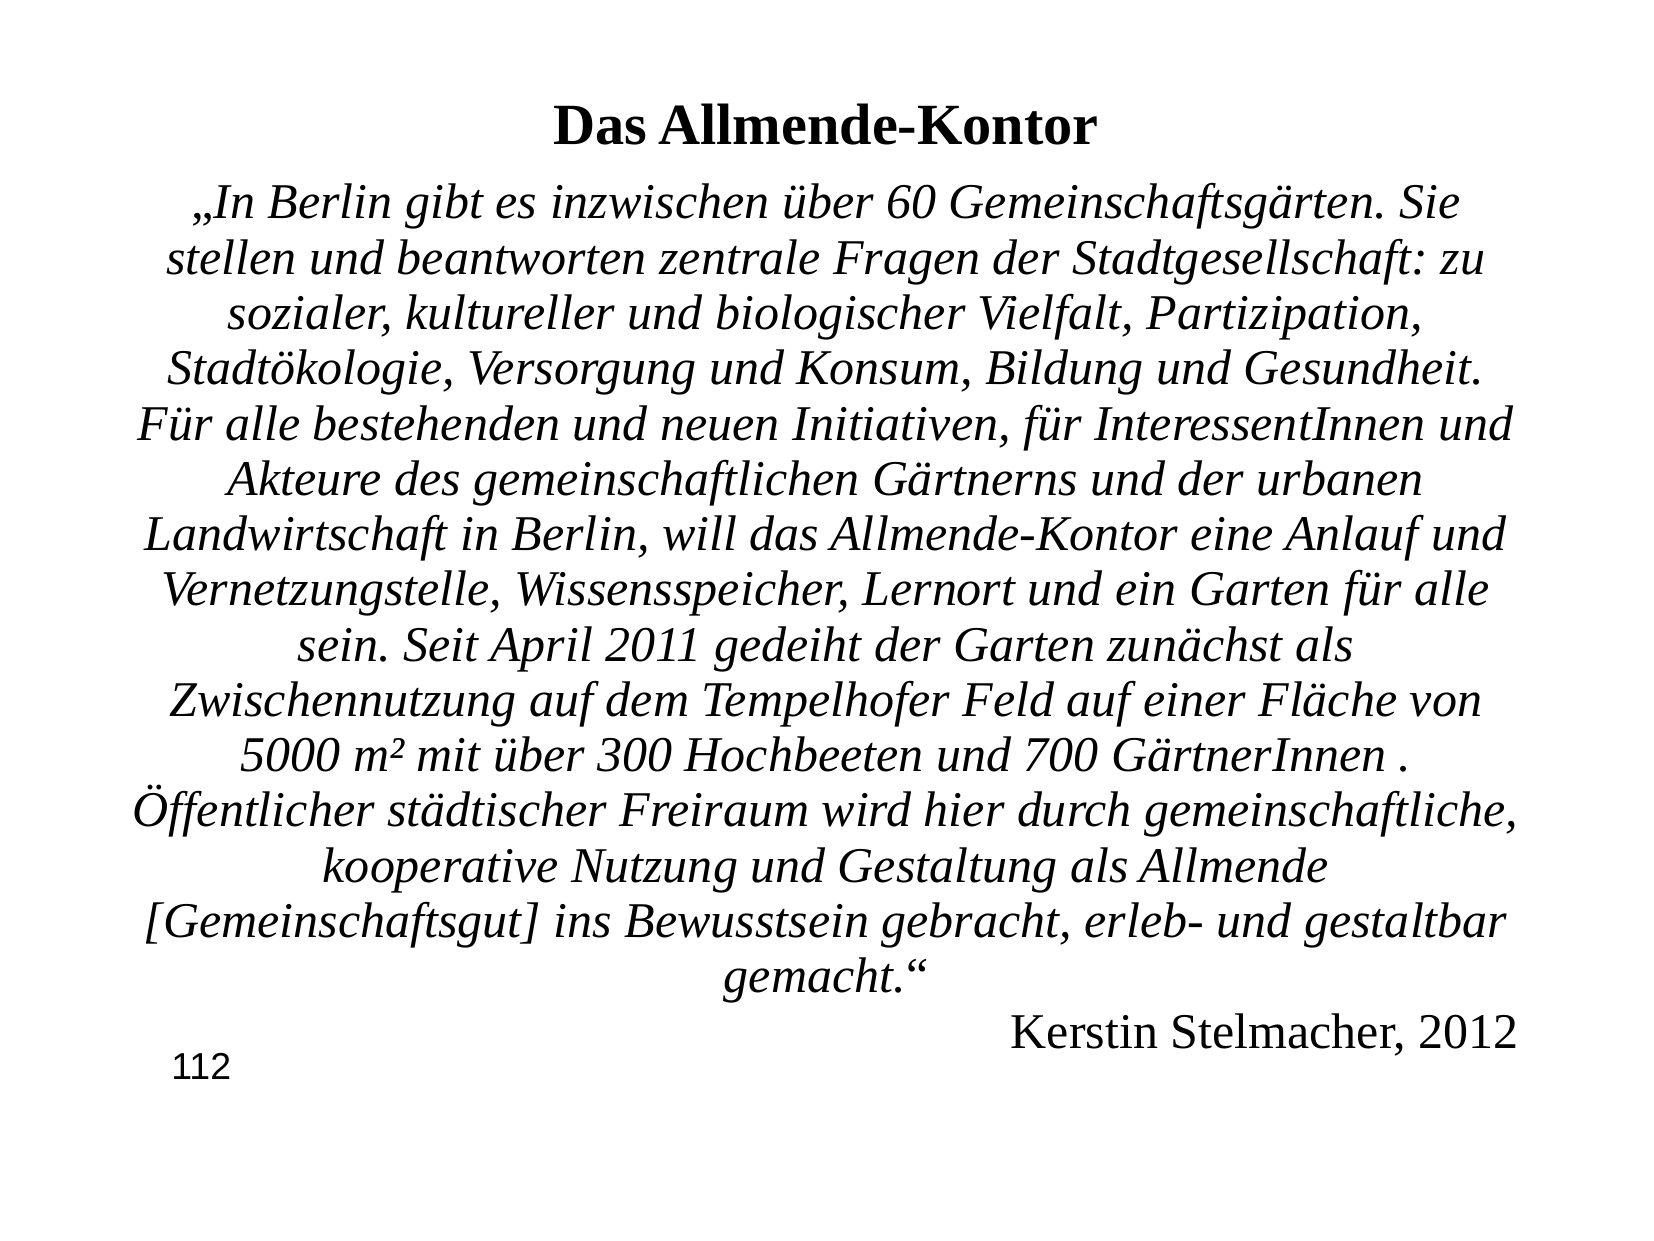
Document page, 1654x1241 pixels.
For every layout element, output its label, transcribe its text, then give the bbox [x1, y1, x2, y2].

text_box [156, 1038, 374, 1109]
text_box Das Allmende-Kontor „In Berlin gibt es inzwischen über 60 Gemeinschaftsgärten. Sie stellen und beantworten zentrale Fragen der Stadtgesellschaft: zu sozialer, kultureller und biologischer Vielfalt, Partizipation, Stadtökologie, Versorgung und Konsum, Bildung und Gesundheit. Für alle bestehenden und neuen Initiativen, für InteressentInnen und Akteure des gemeinschaftlichen Gärtnerns und der urbanen Landwirtschaft in Berlin, will das Allmende-Kontor eine Anlauf und Vernetzungstelle, Wissensspeicher, Lernort und ein Garten für alle sein. Seit April 2011 gedeiht der Garten zunächst als Zwischennutzung auf dem Tempelhofer Feld auf einer Fläche von 5000 m² mit über 300 Hochbeeten und 700 GärtnerInnen . Öffentlicher städtischer Freiraum wird hier durch gemeinschaftliche, kooperative Nutzung und Gestaltung als Allmende [Gemeinschaftsgut] ins Bewusstsein gebracht, erleb- und gestaltbar gemacht.“ Kerstin Stelmacher, 2012 [118, 84, 1536, 1067]
